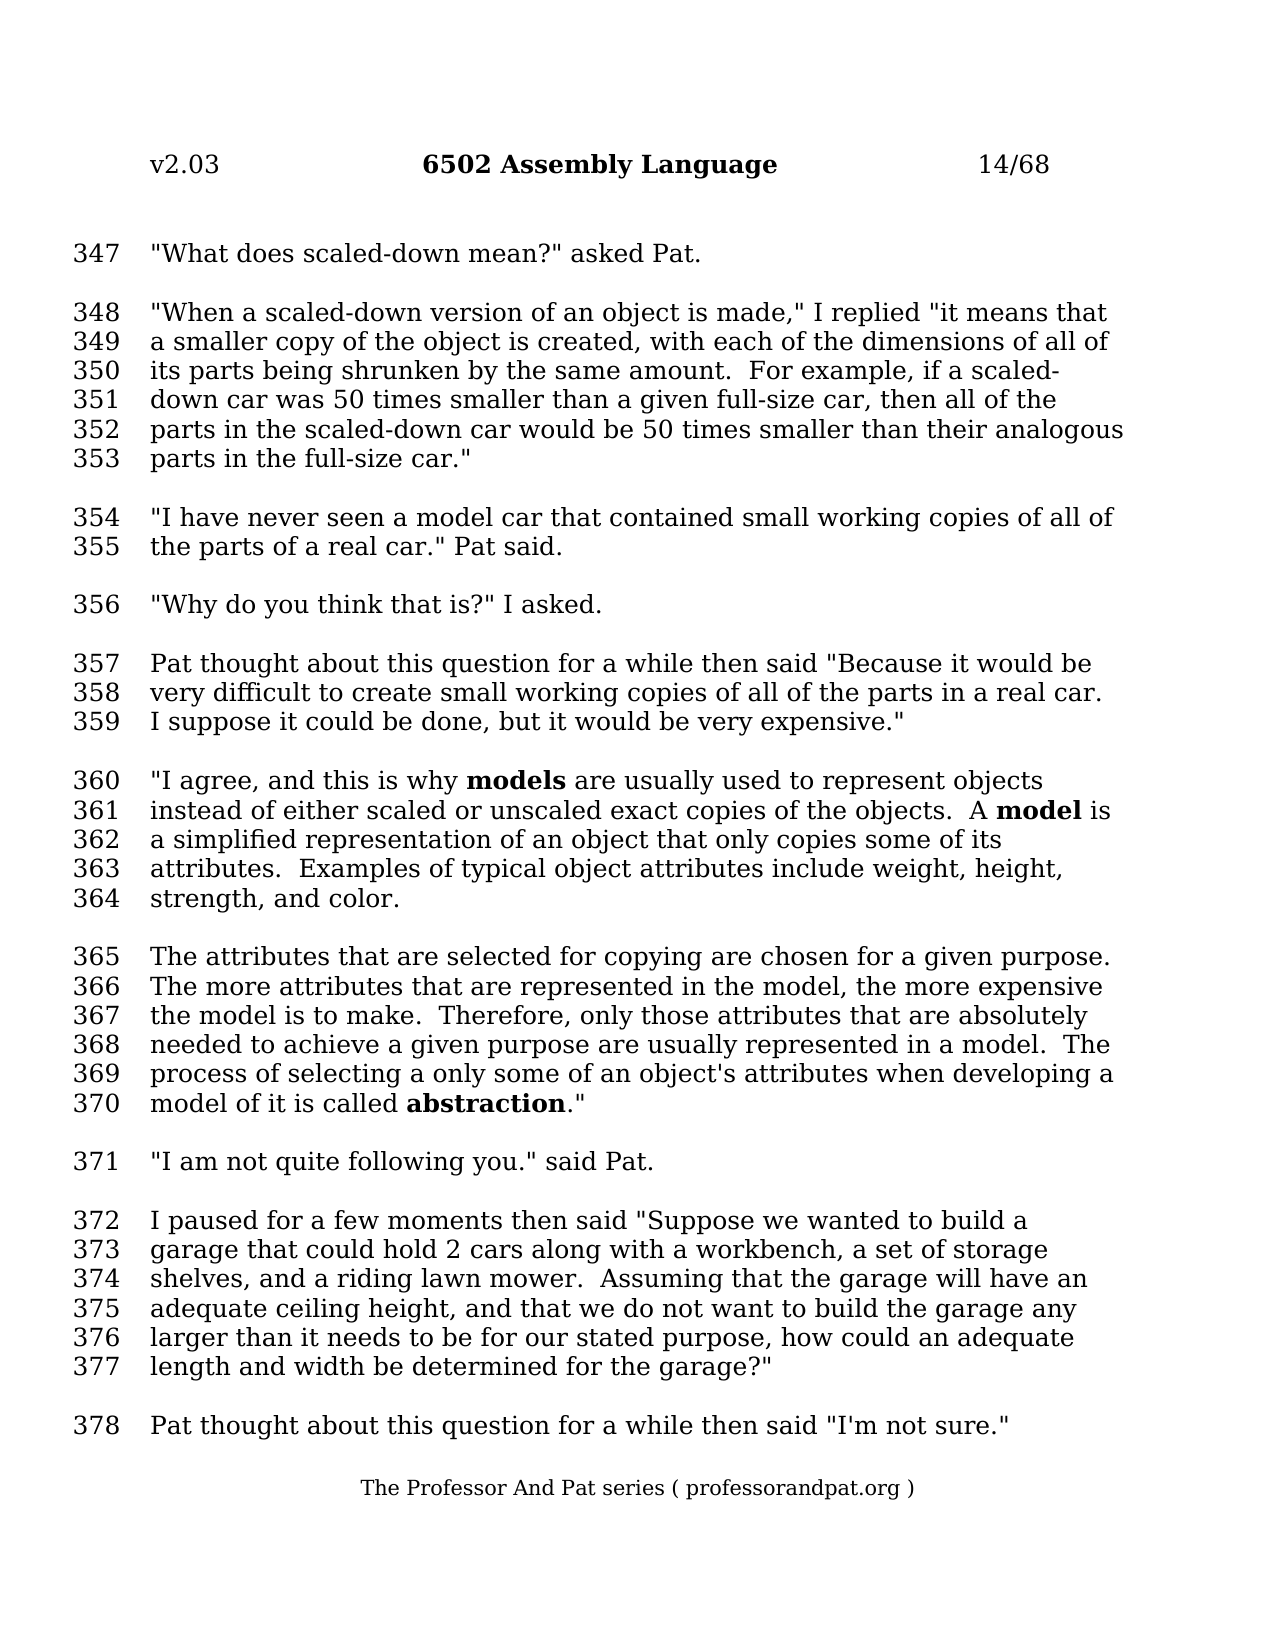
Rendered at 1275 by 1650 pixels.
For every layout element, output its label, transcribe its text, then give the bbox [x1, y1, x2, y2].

text Pat thought about this question for a while then said "I'm not sure." [150, 1411, 1125, 1440]
text "I have never seen a model car that contained small working copies of all of the parts of a real car." Pat said. [150, 503, 1125, 561]
text Pat thought about this question for a while then said "Because it would be very difficult to create small working copies of all of the parts in a real car. I suppose it could be done, but it would be very expensive." [150, 649, 1125, 737]
text "When a scaled-down version of an object is made," I replied "it means that a smaller copy of the object is created, with each of the dimensions of all of its parts being shrunken by the same amount. For example, if a scaled-down car was 50 times smaller than a given full-size car, then all of the parts in the scaled-down car would be 50 times smaller than their analogous parts in the full-size car." [150, 298, 1125, 473]
text "What does scaled-down mean?" asked Pat. [150, 239, 1125, 268]
text "I am not quite following you." said Pat. [150, 1148, 1125, 1177]
text The attributes that are selected for copying are chosen for a given purpose. The more attributes that are represented in the model, the more expensive the model is to make. Therefore, only those attributes that are absolutely needed to achieve a given purpose are usually represented in a model. The process of selecting a only some of an object's attributes when developing a model of it is called abstraction." [150, 942, 1125, 1118]
text "I agree, and this is why models are usually used to represent objects instead of either scaled or unscaled exact copies of the objects. A model is a simplified representation of an object that only copies some of its attributes. Examples of typical object attributes include weight, height, strength, and color. [150, 766, 1125, 913]
text "Why do you think that is?" I asked. [150, 591, 1125, 620]
text I paused for a few moments then said "Suppose we wanted to build a garage that could hold 2 cars along with a workbench, a set of storage shelves, and a riding lawn mower. Assuming that the garage will have an adequate ceiling height, and that we do not want to build the garage any larger than it needs to be for our stated purpose, how could an adequate length and width be determined for the garage?" [150, 1206, 1125, 1382]
